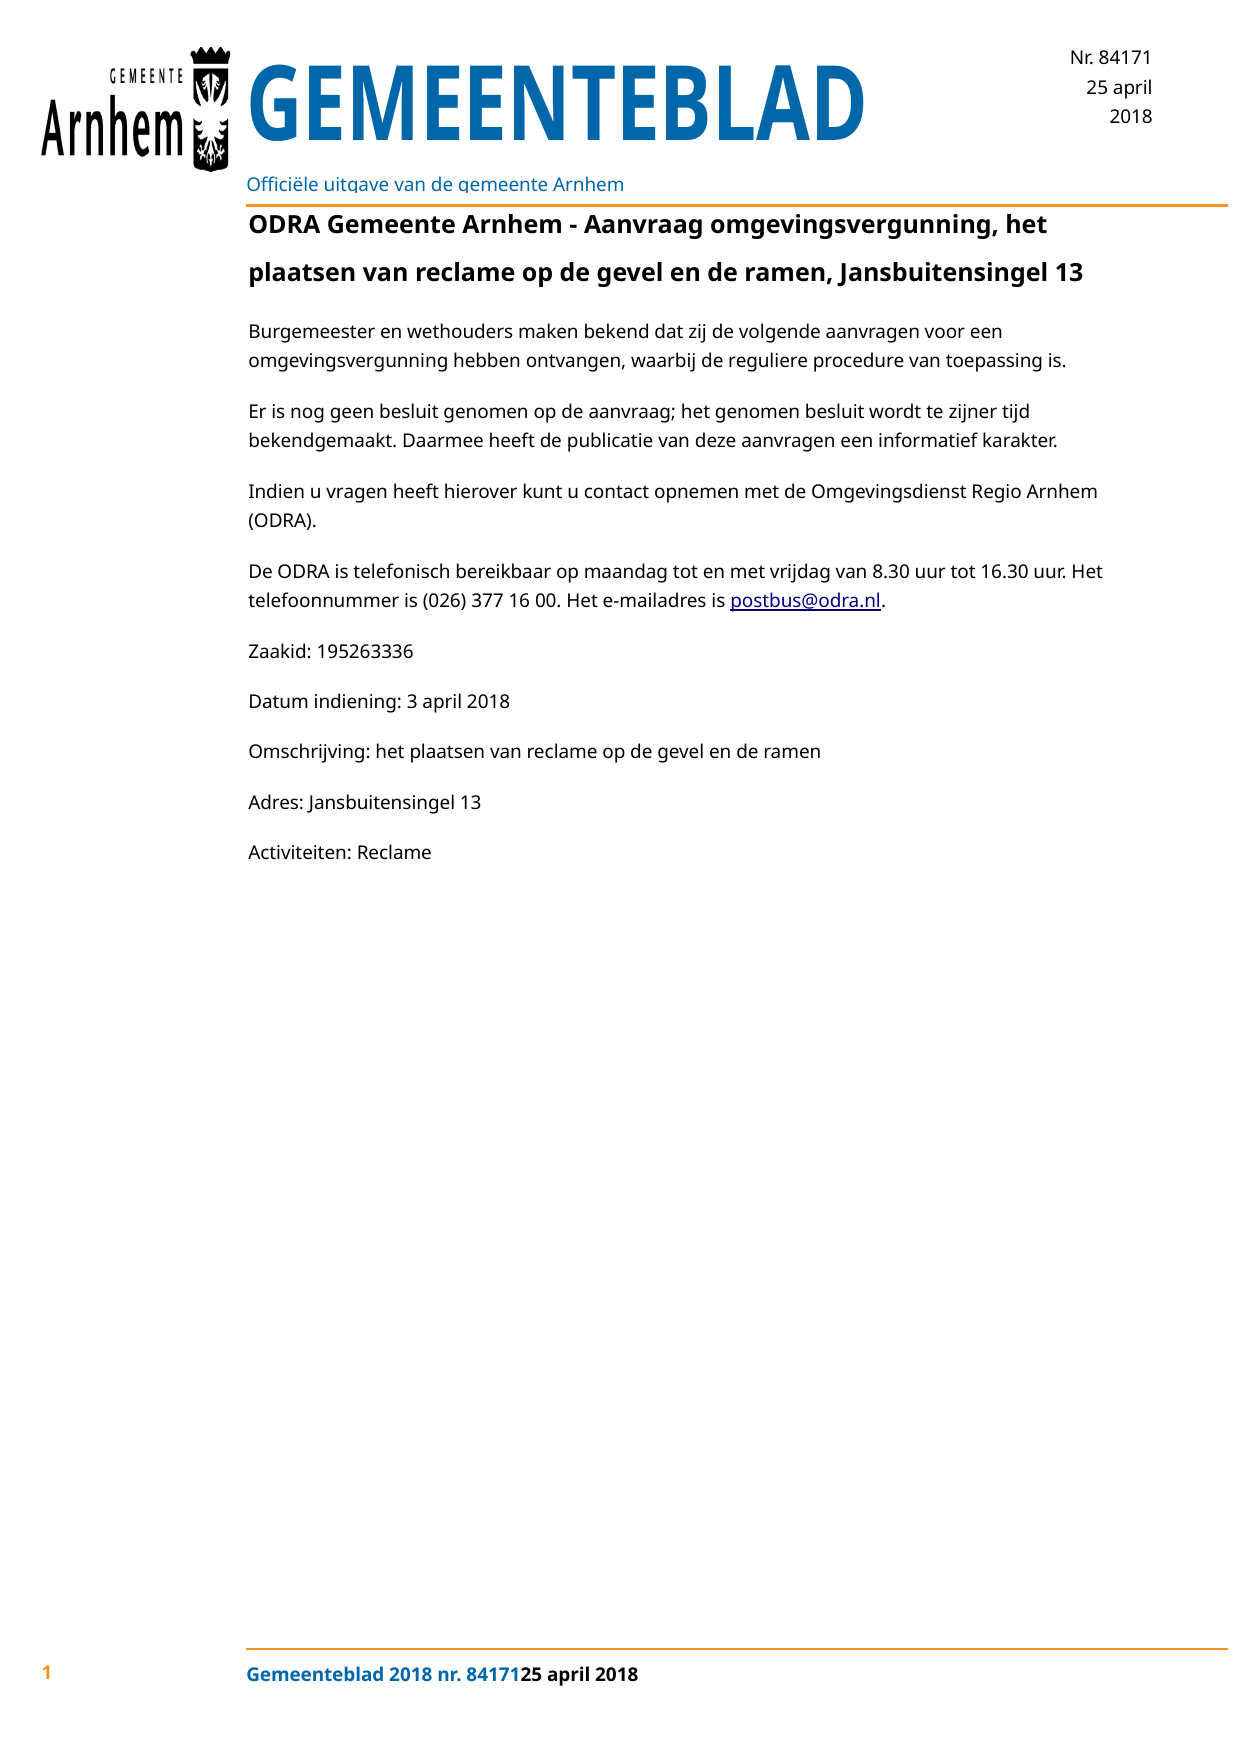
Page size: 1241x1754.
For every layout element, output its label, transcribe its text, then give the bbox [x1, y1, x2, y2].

text Datum indiening: 3 april 2018 [248, 688, 1152, 714]
text Er is nog geen besluit genomen op de aanvraag; het genomen besluit wordt te zijner tijd bekendgemaakt. Daarmee heeft de publicatie van deze aanvragen een informatief karakter. [248, 398, 1152, 453]
text De ODRA is telefonisch bereikbaar op maandag tot en met vrijdag van 8.30 uur tot 16.30 uur. Het telefoonnummer is (026) 377 16 00. Het e-mailadres is postbus@odra.nl. [248, 558, 1152, 613]
picture [41, 47, 231, 172]
text ODRA Gemeente Arnhem - Aanvraag omgevingsvergunning, het plaatsen van reclame op de gevel en de ramen, Jansbuitensingel 13 [248, 207, 1152, 288]
text Omschrijving: het plaatsen van reclame op de gevel en de ramen [248, 739, 1152, 764]
text Indien u vragen heeft hierover kunt u contact opnemen met de Omgevingsdienst Regio Arnhem (ODRA). [248, 478, 1152, 533]
text Adres: Jansbuitensingel 13 [248, 789, 1152, 815]
text Burgemeester en wethouders maken bekend dat zij de volgende aanvragen voor een omgevingsvergunning hebben ontvangen, waarbij de reguliere procedure van toepassing is. [248, 318, 1152, 373]
text Activiteiten: Reclame [248, 839, 1152, 865]
text Zaakid: 195263336 [248, 638, 1152, 664]
